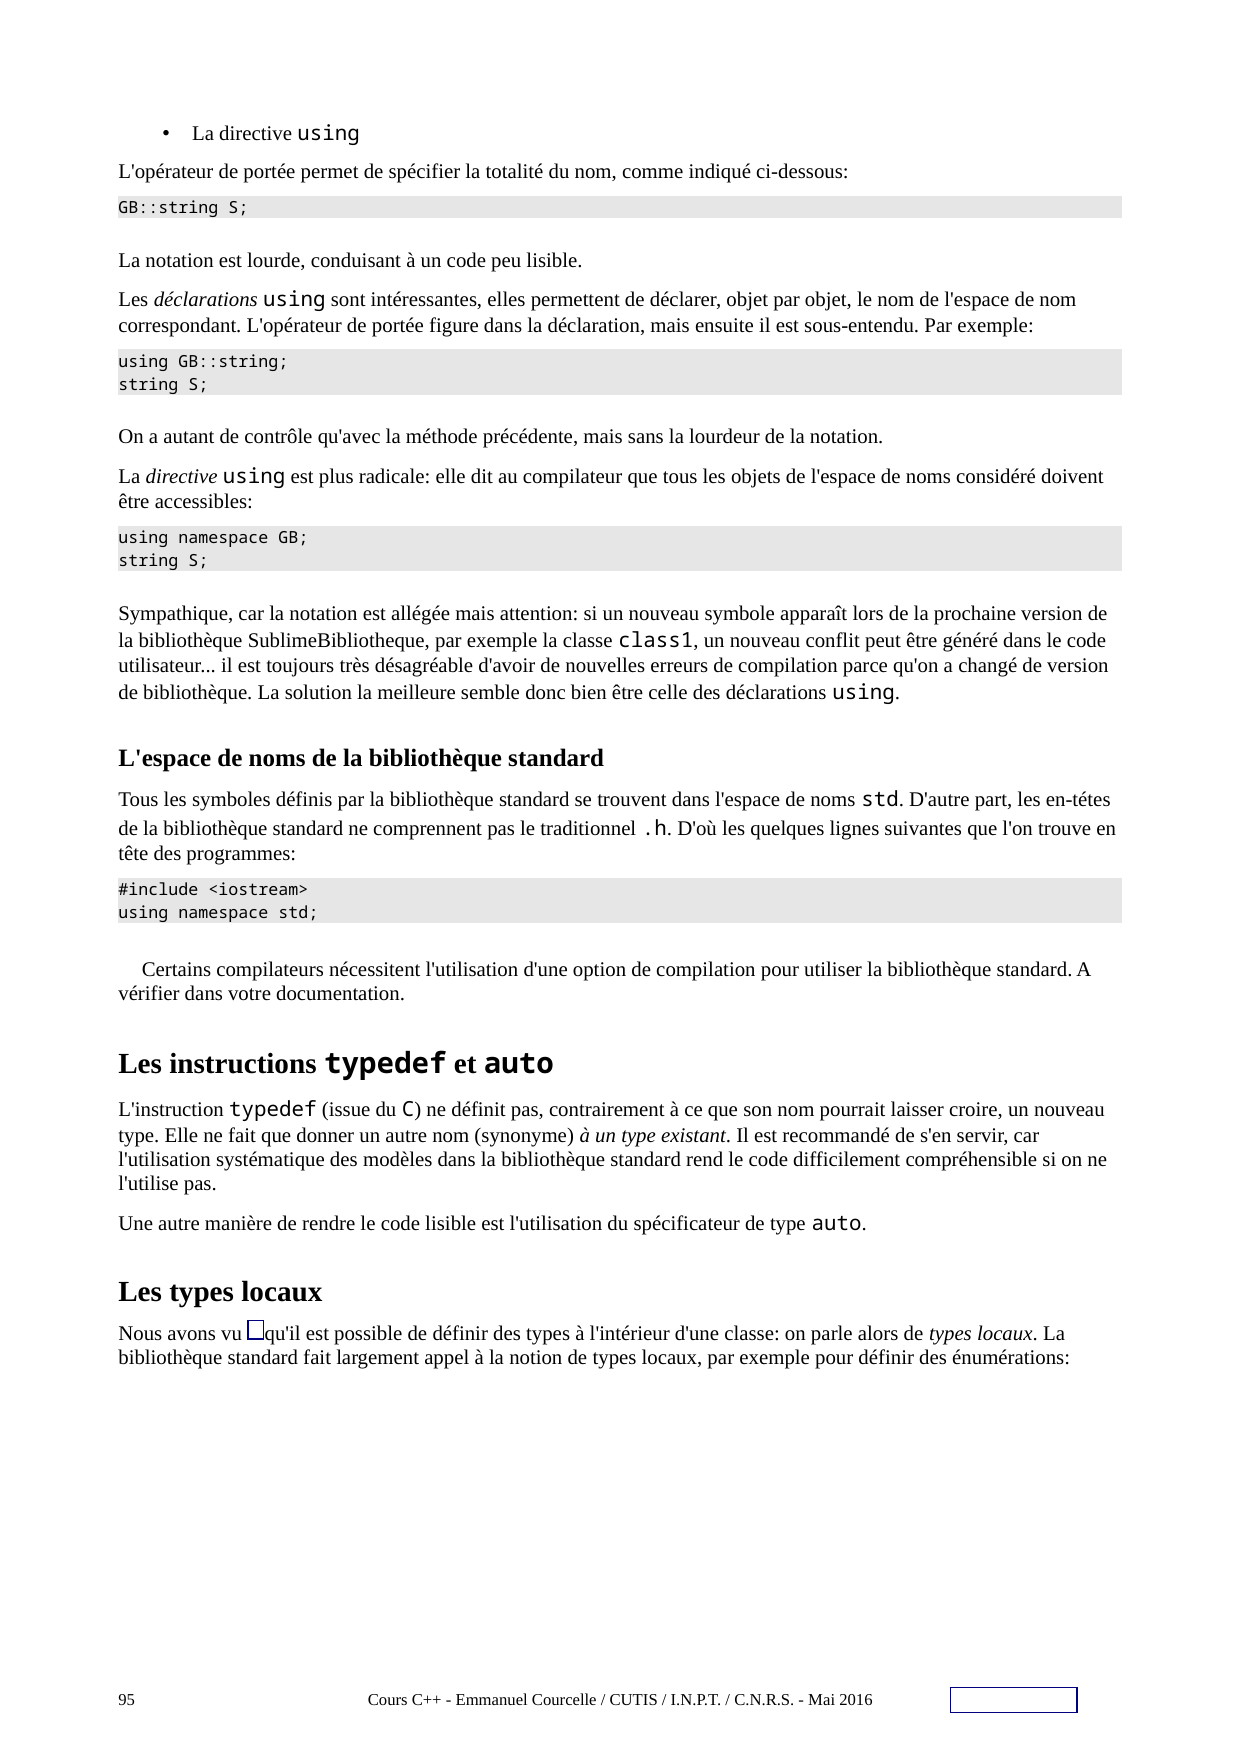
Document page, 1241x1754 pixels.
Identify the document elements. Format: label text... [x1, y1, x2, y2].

text string S; [118, 548, 1122, 571]
text La directive using est plus radicale: elle dit au compilateur que tous les objets de l'espace de noms considéré doivent être accessibles: [118, 461, 1122, 513]
text #include <iostream> [118, 878, 1122, 901]
text On a autant de contrôle qu'avec la méthode précédente, mais sans la lourdeur de la notation. [118, 424, 1122, 448]
text using namespace std; [118, 901, 1122, 923]
text using namespace GB; [118, 526, 1122, 548]
text Les déclarations using sont intéressantes, elles permettent de déclarer, objet par objet, le nom de l'espace de nom correspondant. L'opérateur de portée figure dans la déclaration, mais ensuite il est sous-entendu. Par exemple: [118, 284, 1122, 337]
subtitle Les instructions typedef et auto [118, 1042, 1122, 1082]
list La directive using [162, 118, 1122, 147]
subtitle Les types locaux [118, 1274, 1122, 1307]
subtitle L'espace de noms de la bibliothèque standard [118, 743, 1122, 772]
text Sympathique, car la notation est allégée mais attention: si un nouveau symbole apparaît lors de la prochaine version de la bibliothèque SublimeBibliotheque, par exemple la classe class1, un nouveau conflit peut être généré dans le code utilisateur... il est toujours très désagréable d'avoir de nouvelles erreurs de compilation parce qu'on a changé de version de bibliothèque. La solution la meilleure semble donc bien être celle des déclarations using. [118, 601, 1122, 706]
text L'opérateur de portée permet de spécifier la totalité du nom, comme indiqué ci-dessous: [118, 159, 1122, 183]
text Certains compilateurs nécessitent l'utilisation d'une option de compilation pour utiliser la bibliothèque standard. A vérifier dans votre documentation. [118, 953, 1122, 1005]
text La notation est lourde, conduisant à un code peu lisible. [118, 248, 1122, 272]
text GB::string S; [118, 196, 1122, 218]
text L'instruction typedef (issue du C) ne définit pas, contrairement à ce que son nom pourrait laisser croire, un nouveau type. Elle ne fait que donner un autre nom (synonyme) à un type existant. Il est recommandé de s'en servir, car l'utilisation systématique des modèles dans la bibliothèque standard rend le code difficilement compréhensible si on ne l'utilise pas. [118, 1094, 1122, 1195]
text using GB::string; [118, 349, 1122, 372]
text Une autre manière de rendre le code lisible est l'utilisation du spécificateur de type auto. [118, 1208, 1122, 1236]
text Tous les symboles définis par la bibliothèque standard se trouvent dans l'espace de noms std. D'autre part, les en-tétes de la bibliothèque standard ne comprennent pas le traditionnel .h. D'où les quelques lignes suivantes que l'on trouve en tête des programmes: [118, 784, 1122, 865]
text Nous avons vu qu'il est possible de définir des types à l'intérieur d'une classe: on parle alors de types locaux. La bibliothèque standard fait largement appel à la notion de types locaux, par exemple pour définir des énumérations: [118, 1320, 1122, 1369]
text string S; [118, 372, 1122, 395]
